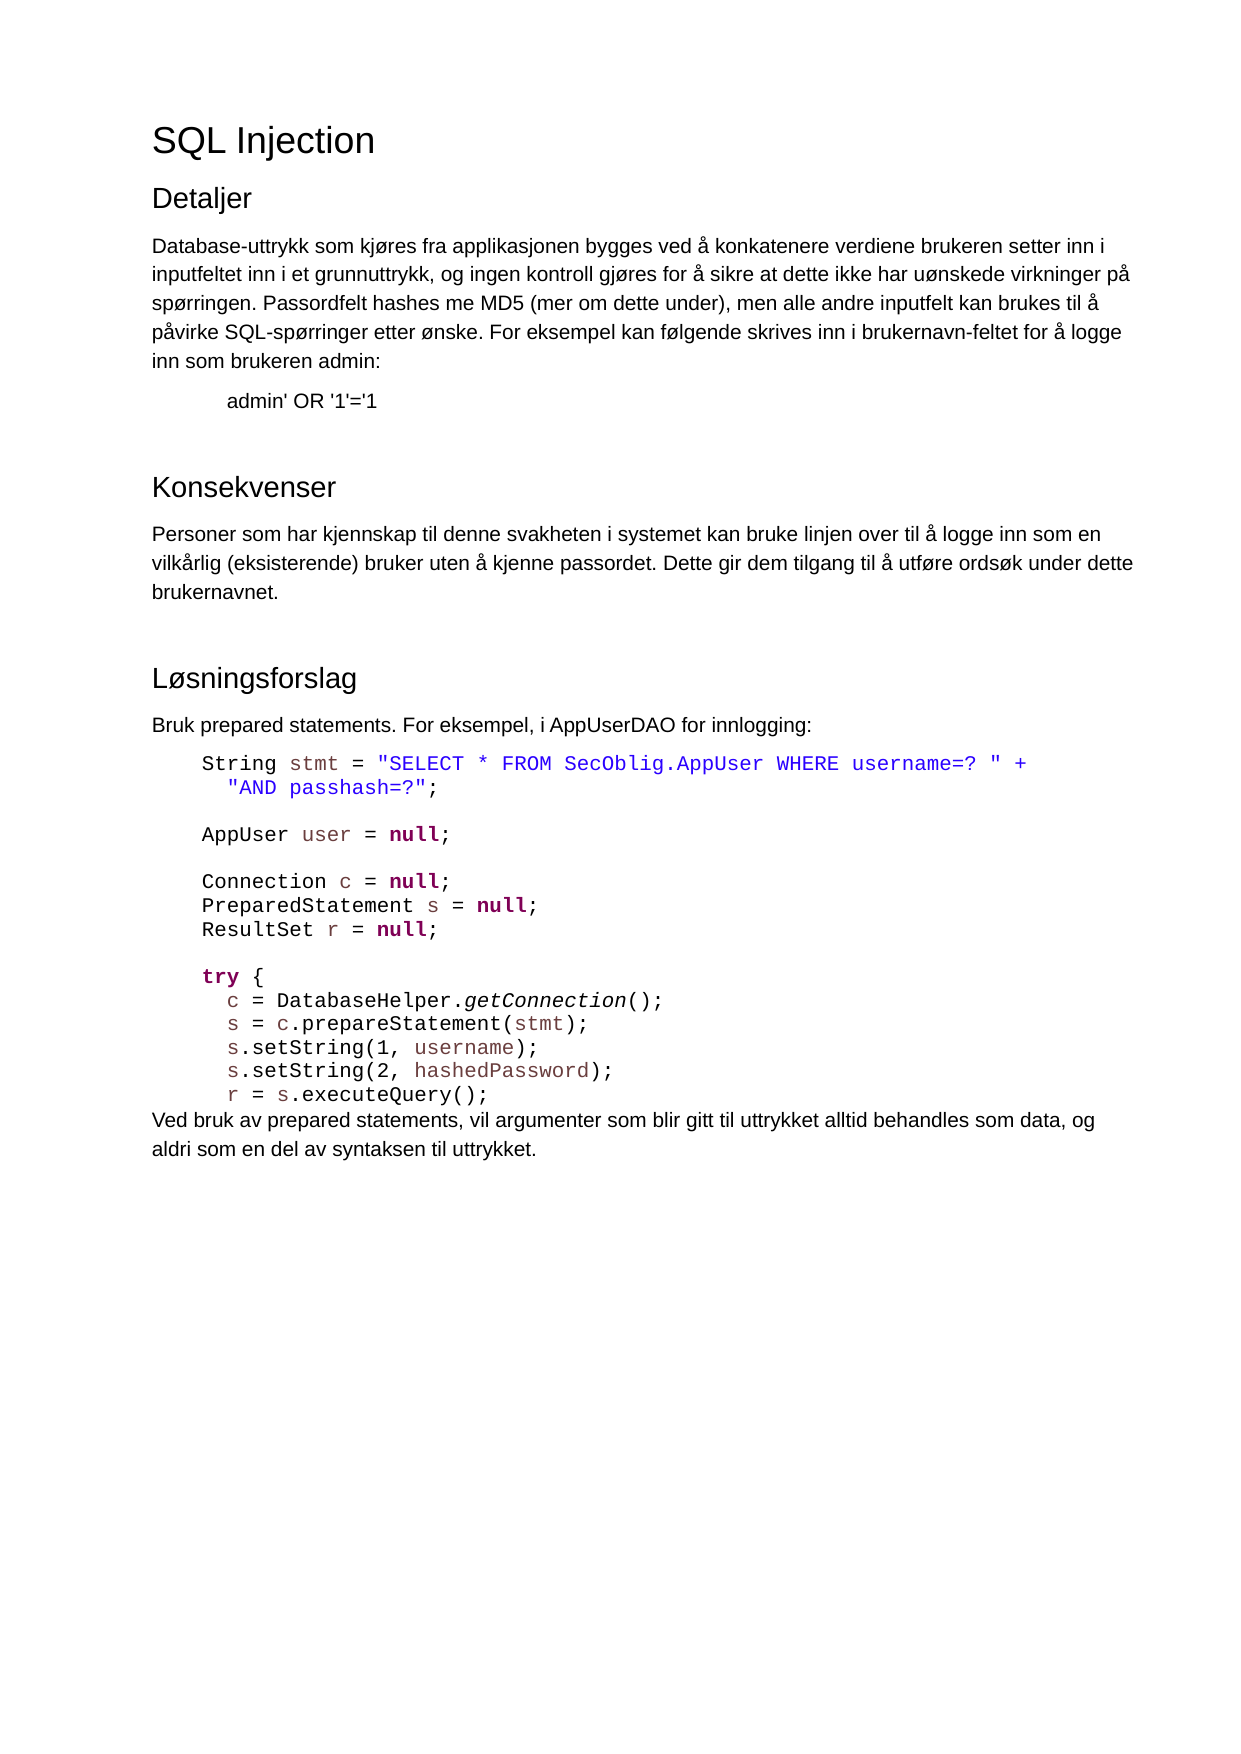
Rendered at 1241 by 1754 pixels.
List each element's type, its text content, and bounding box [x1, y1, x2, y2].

text admin' OR '1'='1 [152, 389, 1141, 413]
text Personer som har kjennskap til denne svakheten i systemet kan bruke linjen over til å logge inn som en vilkårlig (eksisterende) bruker uten å kjenne passordet. Dette gir dem tilgang til å utføre ordsøk under dette brukernavnet. [152, 522, 1141, 603]
text Connection c = null; [152, 871, 1141, 895]
text Ved bruk av prepared statements, vil argumenter som blir gitt til uttrykket alltid behandles som data, og aldri som en del av syntaksen til uttrykket. [152, 1108, 1141, 1161]
text Bruk prepared statements. For eksempel, i AppUserDAO for innlogging: [152, 713, 1141, 737]
text SQL Injection [152, 118, 1141, 161]
text String stmt = "SELECT * FROM SecOblig.AppUser WHERE username=? " + [152, 753, 1141, 777]
text "AND passhash=?"; [152, 777, 1141, 800]
text Detaljer [152, 182, 1141, 215]
text s = c.prepareStatement(stmt); [152, 1013, 1141, 1037]
text Konsekvenser [152, 470, 1141, 504]
text ResultSet r = null; [152, 919, 1141, 942]
text Løsningsforslag [152, 661, 1141, 694]
text r = s.executeQuery(); [152, 1084, 1141, 1108]
text s.setString(1, username); [152, 1037, 1141, 1061]
text PreparedStatement s = null; [152, 895, 1141, 919]
text s.setString(2, hashedPassword); [152, 1061, 1141, 1084]
text Database-uttrykk som kjøres fra applikasjonen bygges ved å konkatenere verdiene brukeren setter inn i inputfeltet inn i et grunnuttrykk, og ingen kontroll gjøres for å sikre at dette ikke har uønskede virkninger på spørringen. Passordfelt hashes me MD5 (mer om dette under), men alle andre inputfelt kan brukes til å påvirke SQL-spørringer etter ønske. For eksempel kan følgende skrives inn i brukernavn-feltet for å logge inn som brukeren admin: [152, 233, 1141, 372]
text c = DatabaseHelper.getConnection(); [152, 989, 1141, 1013]
text try { [152, 966, 1206, 989]
text AppUser user = null; [152, 824, 1141, 848]
